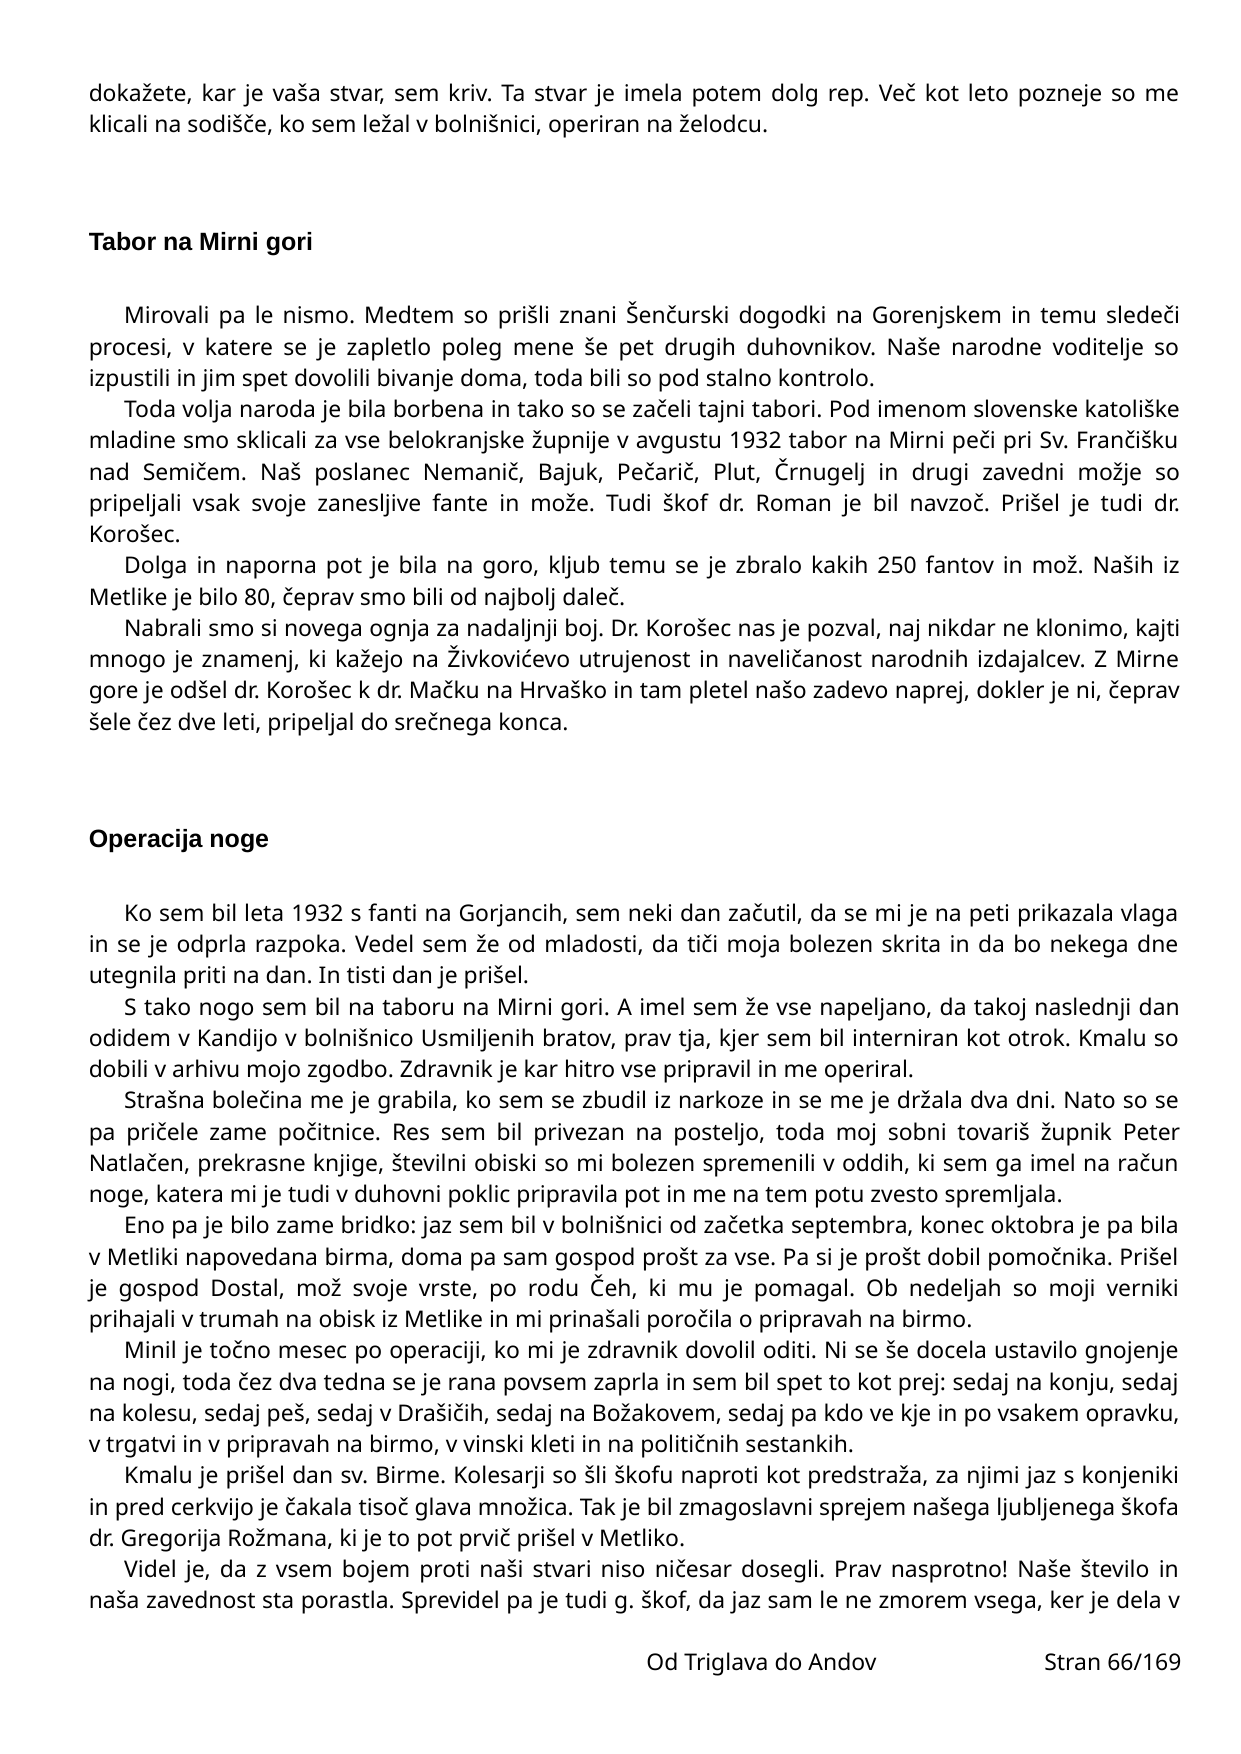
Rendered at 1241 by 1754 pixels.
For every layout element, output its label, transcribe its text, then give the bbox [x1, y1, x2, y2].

text Nabrali smo si novega ognja za nadaljnji boj. Dr. Korošec nas je pozval, naj nikdar ne klonimo, kajti mnogo je znamenj, ki kažejo na Živkovićevo utrujenost in naveličanost narodnih izdajalcev. Z Mirne gore je odšel dr. Korošec k dr. Mačku na Hrvaško in tam pletel našo zadevo naprej, dokler je ni, čeprav šele čez dve leti, pripeljal do srečnega konca. [88, 612, 1181, 737]
text Dolga in naporna pot je bila na goro, kljub temu se je zbralo kakih 250 fantov in mož. Naših iz Metlike je bilo 80, čeprav smo bili od najbolj daleč. [88, 549, 1181, 612]
text Eno pa je bilo zame bridko: jaz sem bil v bolnišnici od začetka septembra, konec oktobra je pa bila v Metliki napovedana birma, doma pa sam gospod prošt za vse. Pa si je prošt dobil pomočnika. Prišel je gospod Dostal, mož svoje vrste, po rodu Čeh, ki mu je pomagal. Ob nedeljah so moji verniki prihajali v trumah na obisk iz Metlike in mi prinašali poročila o pripravah na birmo. [88, 1209, 1181, 1334]
text Mirovali pa le nismo. Medtem so prišli znani Šenčurski dogodki na Gorenjskem in temu sledeči procesi, v katere se je zapletlo poleg mene še pet drugih duhovnikov. Naše narodne voditelje so izpustili in jim spet dovolili bivanje doma, toda bili so pod stalno kontrolo. [88, 299, 1181, 393]
text Ko sem bil leta 1932 s fanti na Gorjancih, sem neki dan začutil, da se mi je na peti prikazala vlaga in se je odprla razpoka. Vedel sem že od mladosti, da tiči moja bolezen skrita in da bo nekega dne utegnila priti na dan. In tisti dan je prišel. [88, 897, 1181, 991]
text S tako nogo sem bil na taboru na Mirni gori. A imel sem že vse napeljano, da takoj naslednji dan odidem v Kandijo v bolnišnico Usmiljenih bratov, prav tja, kjer sem bil interniran kot otrok. Kmalu so dobili v arhivu mojo zgodbo. Zdravnik je kar hitro vse pripravil in me operiral. [88, 991, 1181, 1084]
text Kmalu je prišel dan sv. Birme. Kolesarji so šli škofu naproti kot predstraža, za njimi jaz s konjeniki in pred cerkvijo je čakala tisoč glava množica. Tak je bil zmagoslavni sprejem našega ljubljenega škofa dr. Gregorija Rožmana, ki je to pot prvič prišel v Metliko. [88, 1459, 1181, 1553]
subtitle Tabor na Mirni gori [88, 227, 1181, 256]
text Strašna bolečina me je grabila, ko sem se zbudil iz narkoze in se me je držala dva dni. Nato so se pa pričele zame počitnice. Res sem bil privezan na posteljo, toda moj sobni tovariš župnik Peter Natlačen, prekrasne knjige, številni obiski so mi bolezen spremenili v oddih, ki sem ga imel na račun noge, katera mi je tudi v duhovni poklic pripravila pot in me na tem potu zvesto spremljala. [88, 1084, 1181, 1209]
text Toda volja naroda je bila borbena in tako so se začeli tajni tabori. Pod imenom slovenske katoliške mladine smo sklicali za vse belokranjske župnije v avgustu 1932 tabor na Mirni peči pri Sv. Frančišku nad Semičem. Naš poslanec Nemanič, Bajuk, Pečarič, Plut, Črnugelj in drugi zavedni možje so pripeljali vsak svoje zanesljive fante in može. Tudi škof dr. Roman je bil navzoč. Prišel je tudi dr. Korošec. [88, 393, 1181, 549]
text dokažete, kar je vaša stvar, sem kriv. Ta stvar je imela potem dolg rep. Več kot leto pozneje so me klicali na sodišče, ko sem ležal v bolnišnici, operiran na želodcu. [88, 77, 1181, 139]
text Videl je, da z vsem bojem proti naši stvari niso ničesar dosegli. Prav nasprotno! Naše število in naša zavednost sta porastla. Sprevidel pa je tudi g. škof, da jaz sam le ne zmorem vsega, ker je dela v [88, 1553, 1181, 1616]
text Minil je točno mesec po operaciji, ko mi je zdravnik dovolil oditi. Ni se še docela ustavilo gnojenje na nogi, toda čez dva tedna se je rana povsem zaprla in sem bil spet to kot prej: sedaj na konju, sedaj na kolesu, sedaj peš, sedaj v Drašičih, sedaj na Božakovem, sedaj pa kdo ve kje in po vsakem opravku, v trgatvi in v pripravah na birmo, v vinski kleti in na političnih sestankih. [88, 1334, 1181, 1459]
subtitle Operacija noge [88, 824, 1181, 853]
